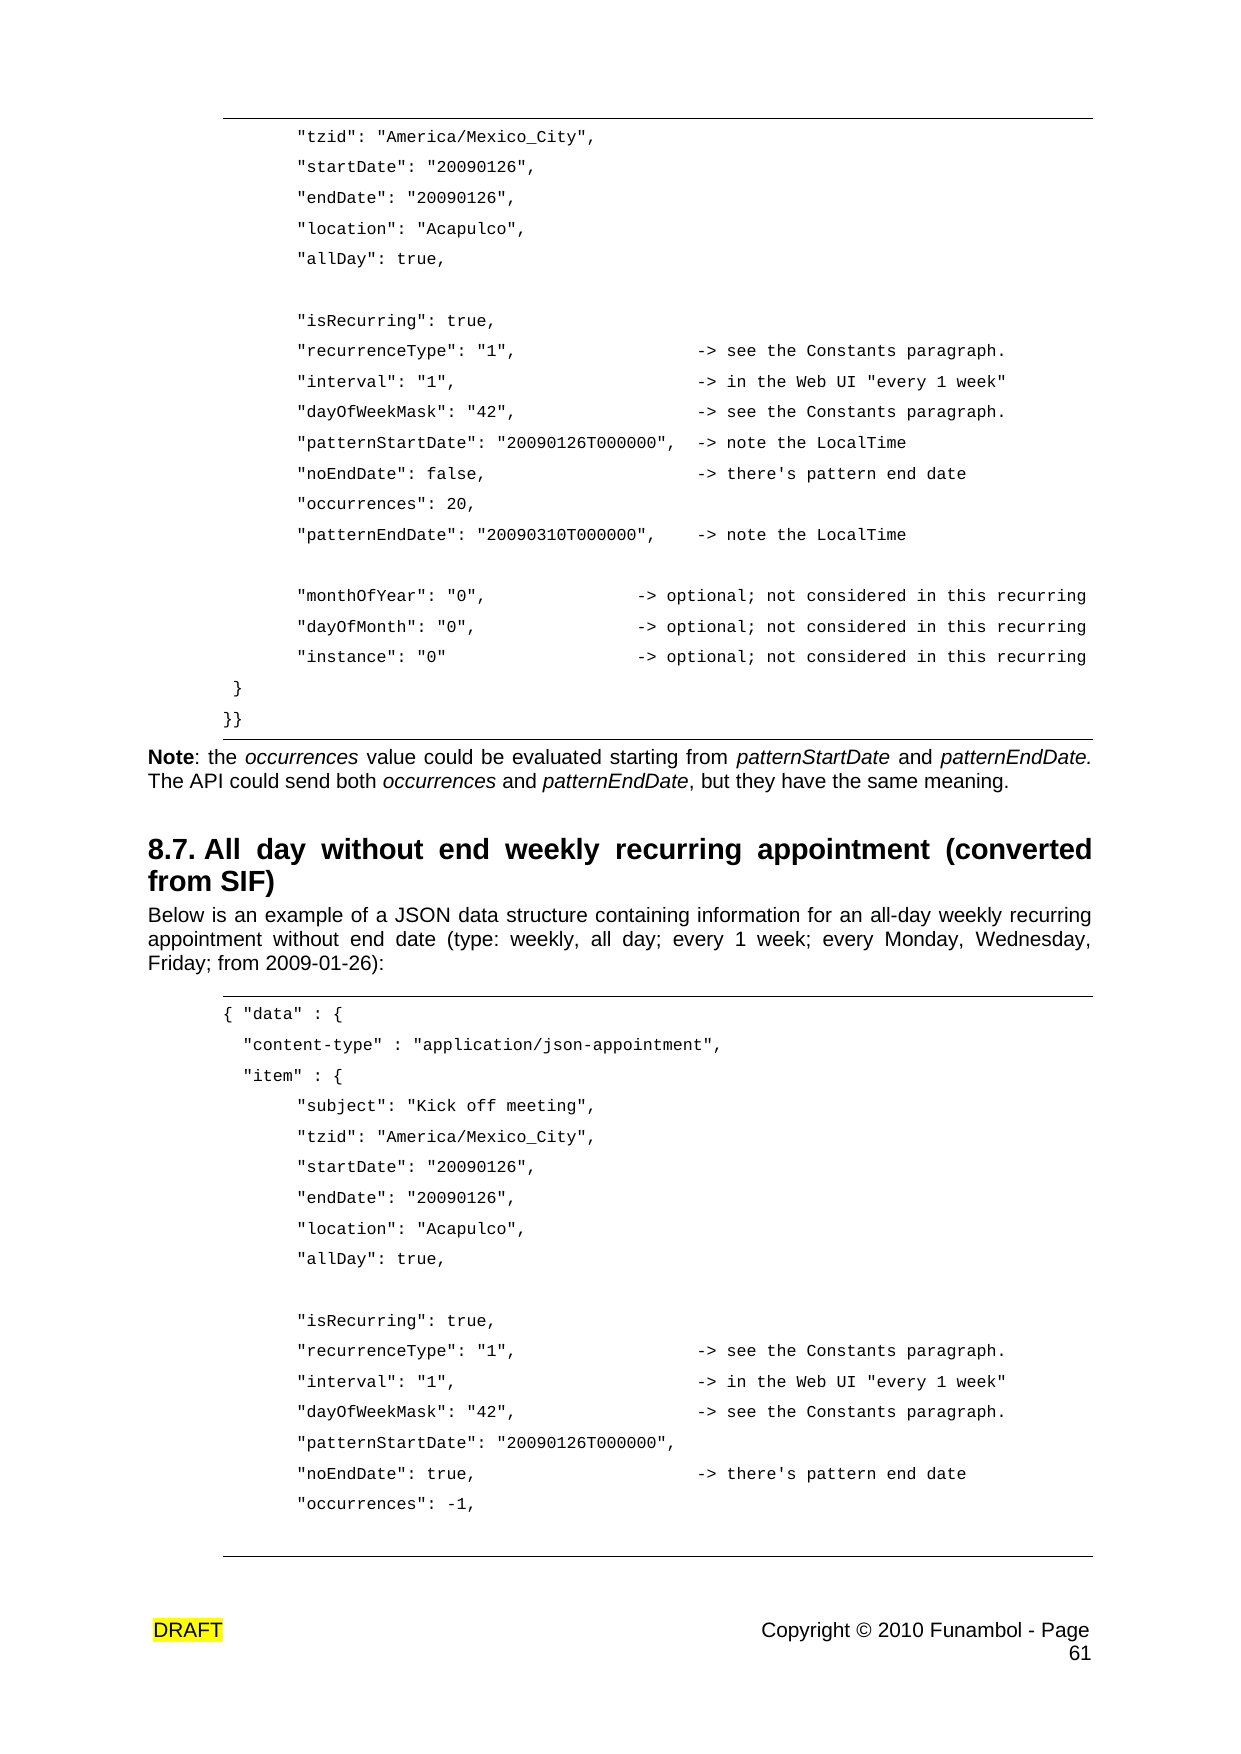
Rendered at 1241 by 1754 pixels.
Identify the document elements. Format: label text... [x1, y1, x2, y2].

text "noEndDate": true, -> there's pattern end date [223, 1455, 1093, 1484]
text "interval": "1", -> in the Web UI "every 1 week" [223, 1363, 1093, 1392]
text "endDate": "20090126", [223, 179, 1093, 208]
text "item" : { [223, 1057, 1093, 1086]
subtitle All day without end weekly recurring appointment (converted from SIF) [148, 833, 1093, 898]
text "content-type" : "application/json-appointment", [223, 1026, 1093, 1055]
text } [223, 669, 1093, 698]
text "interval": "1", -> in the Web UI "every 1 week" [223, 363, 1093, 392]
text "recurrenceType": "1", -> see the Constants paragraph. [223, 1332, 1093, 1362]
text "patternStartDate": "20090126T000000", [223, 1424, 1093, 1453]
text "allDay": true, [223, 1241, 1093, 1270]
text "startDate": "20090126", [223, 149, 1093, 178]
text { "data" : { [223, 997, 1093, 1025]
text "noEndDate": false, -> there's pattern end date [223, 455, 1093, 484]
text "tzid": "America/Mexico_City", [223, 1118, 1093, 1147]
text "instance": "0" -> optional; not considered in this recurring [223, 639, 1093, 668]
text "isRecurring": true, [223, 1302, 1093, 1331]
text "startDate": "20090126", [223, 1149, 1093, 1178]
text "recurrenceType": "1", -> see the Constants paragraph. [223, 332, 1093, 362]
text "dayOfMonth": "0", -> optional; not considered in this recurring [223, 608, 1093, 637]
text "endDate": "20090126", [223, 1179, 1093, 1208]
text "subject": "Kick off meeting", [223, 1087, 1093, 1117]
text "monthOfYear": "0", -> optional; not considered in this recurring [223, 577, 1093, 607]
text "dayOfWeekMask": "42", -> see the Constants paragraph. [223, 394, 1093, 423]
text "isRecurring": true, [223, 302, 1093, 331]
text "location": "Acapulco", [223, 210, 1093, 239]
text "tzid": "America/Mexico_City", [223, 119, 1093, 147]
text Note: the occurrences value could be evaluated starting from patternStartDate and patternEndDate. The API could send both occurrences and patternEndDate, but they have the same meaning. [148, 746, 1093, 793]
text "allDay": true, [223, 241, 1093, 270]
text "location": "Acapulco", [223, 1210, 1093, 1239]
text }} [223, 700, 1093, 739]
text Below is an example of a JSON data structure containing information for an all-day weekly recurring appointment without end date (type: weekly, all day; every 1 week; every Monday, Wednesday, Friday; from 2009-01-26): [148, 904, 1093, 974]
text "patternEndDate": "20090310T000000", -> note the LocalTime [223, 516, 1093, 545]
text "occurrences": -1, [223, 1486, 1093, 1515]
text "patternStartDate": "20090126T000000", -> note the LocalTime [223, 424, 1093, 453]
text "occurrences": 20, [223, 486, 1093, 515]
text "dayOfWeekMask": "42", -> see the Constants paragraph. [223, 1394, 1093, 1423]
